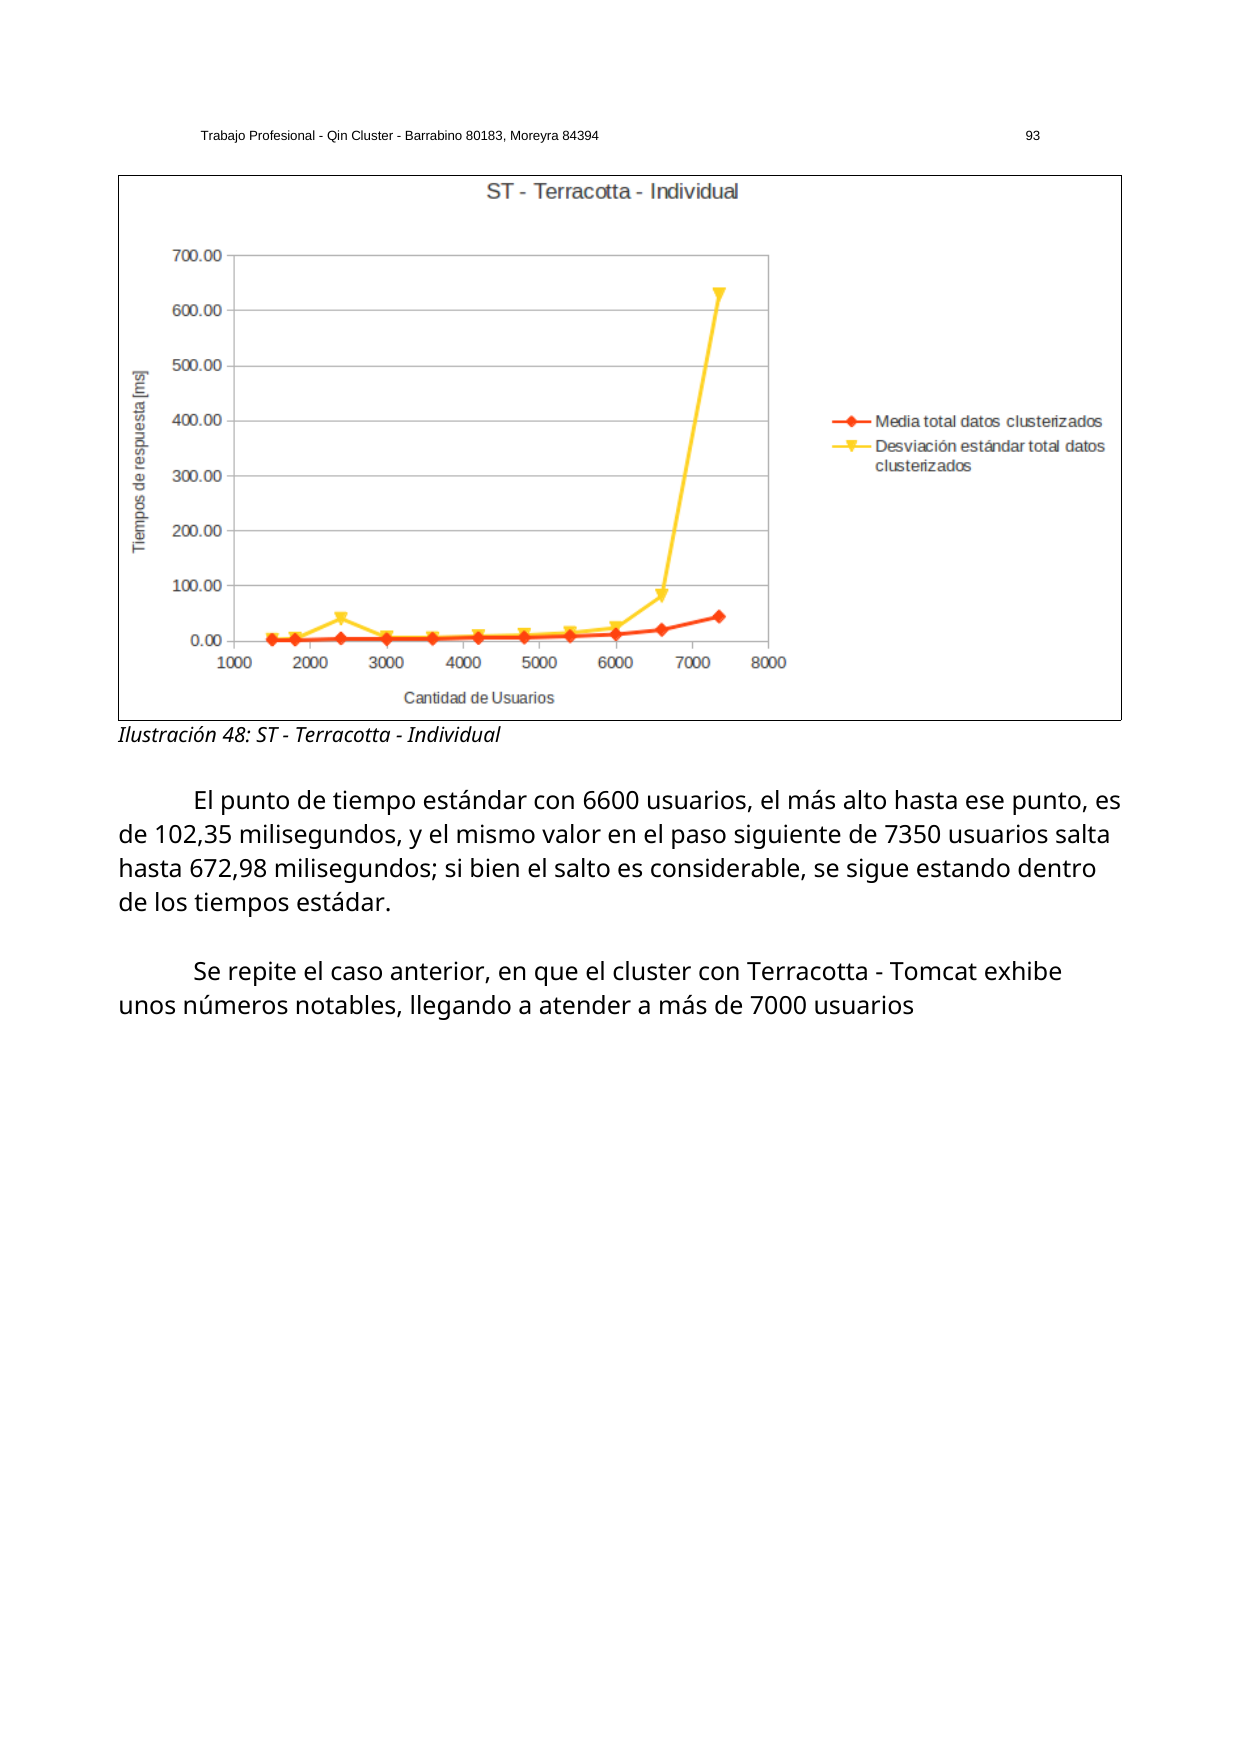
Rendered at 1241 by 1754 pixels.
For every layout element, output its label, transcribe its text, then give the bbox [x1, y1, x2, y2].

text El punto de tiempo estándar con 6600 usuarios, el más alto hasta ese punto, es de 102,35 milisegundos, y el mismo valor en el paso siguiente de 7350 usuarios salta hasta 672,98 milisegundos; si bien el salto es considerable, se sigue estando dentro de los tiempos estádar. [118, 783, 1122, 919]
text Se repite el caso anterior, en que el cluster con Terracotta - Tomcat exhibe unos números notables, llegando a atender a más de 7000 usuarios [118, 953, 1122, 1021]
text Ilustración 48: ST - Terracotta - Individual [118, 721, 1121, 749]
picture [121, 178, 1119, 718]
